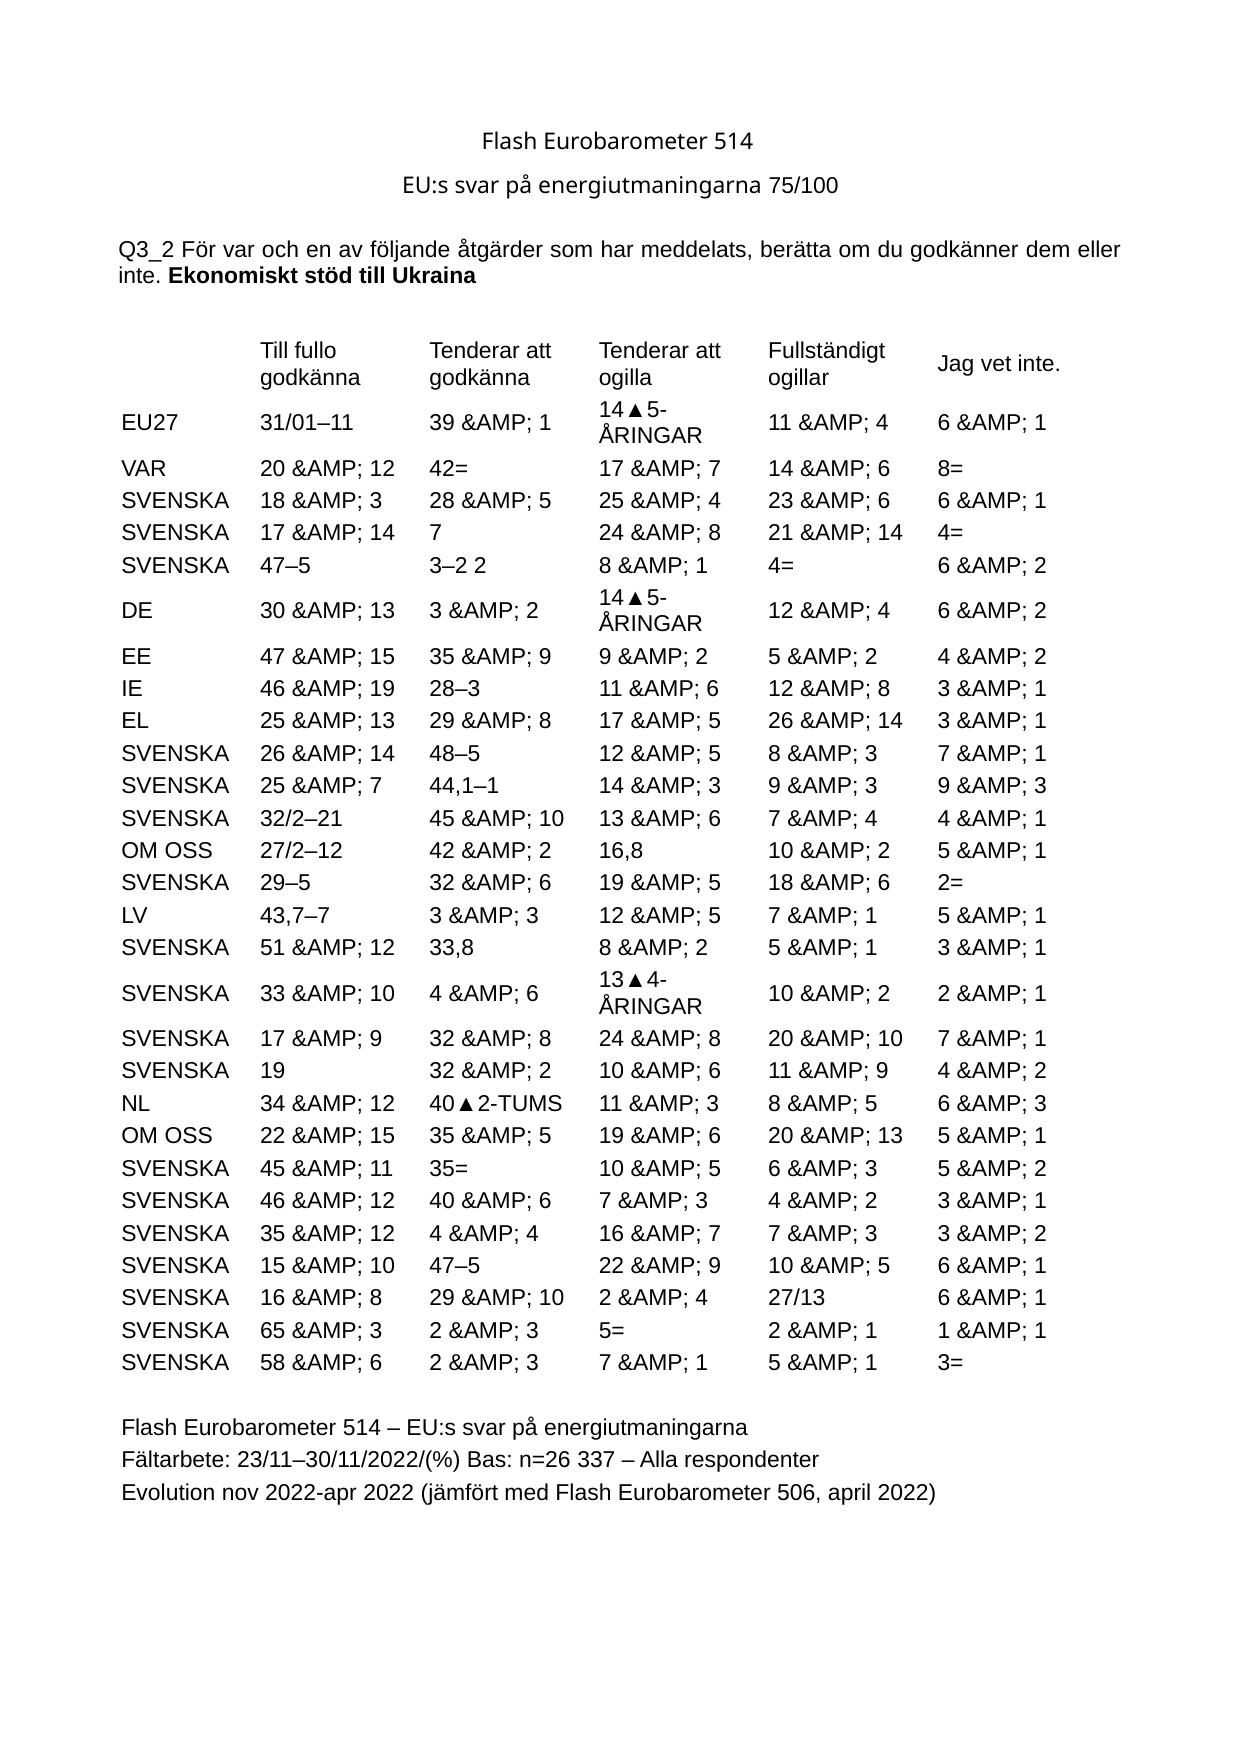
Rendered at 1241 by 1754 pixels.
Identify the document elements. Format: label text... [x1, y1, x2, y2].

table_cell 10 &AMP; 2 [765, 834, 934, 866]
table_cell 8 &AMP; 5 [765, 1087, 934, 1119]
table_cell 2 &AMP; 1 [934, 964, 1104, 1022]
table_cell 11 &AMP; 4 [765, 393, 934, 451]
table_cell 9 &AMP; 3 [765, 769, 934, 802]
table_cell 25 &AMP; 13 [257, 704, 426, 737]
table_cell 5= [596, 1314, 765, 1346]
table_cell 15 &AMP; 10 [257, 1249, 426, 1281]
table_cell 5 &AMP; 1 [934, 834, 1104, 866]
table_cell 44,1–1 [426, 769, 596, 802]
table_cell 32/2–21 [257, 802, 426, 834]
table_cell 3 &AMP; 1 [934, 1184, 1104, 1216]
table_cell LV [118, 899, 257, 931]
table_cell 6 &AMP; 3 [765, 1152, 934, 1184]
table_cell 10 &AMP; 5 [596, 1152, 765, 1184]
table_cell 34 &AMP; 12 [257, 1087, 426, 1119]
table_cell NL [118, 1087, 257, 1119]
table_cell 29 &AMP; 8 [426, 704, 596, 737]
table_cell SVENSKA [118, 737, 257, 769]
table_cell 14▲5-ÅRINGAR [596, 393, 765, 451]
table_cell 20 &AMP; 13 [765, 1119, 934, 1152]
table_cell 40 &AMP; 6 [426, 1184, 596, 1216]
table_cell 6 &AMP; 2 [934, 581, 1104, 639]
table_cell 3 &AMP; 2 [426, 581, 596, 639]
table_cell 29–5 [257, 866, 426, 899]
table_cell [118, 1379, 257, 1411]
table_cell 33,8 [426, 931, 596, 963]
table_cell 7 &AMP; 3 [596, 1184, 765, 1216]
table_cell 22 &AMP; 15 [257, 1119, 426, 1152]
table_cell 7 &AMP; 3 [765, 1216, 934, 1249]
table_cell 30 &AMP; 13 [257, 581, 426, 639]
table_cell 47–5 [426, 1249, 596, 1281]
table_cell 5 &AMP; 1 [934, 1119, 1104, 1152]
table_cell Fältarbete: 23/11–30/11/2022/(%) Bas: n=26 337 – Alla respondenter [118, 1443, 1104, 1476]
table_cell 28 &AMP; 5 [426, 484, 596, 516]
table_cell 3 &AMP; 1 [934, 931, 1104, 963]
table_cell 47–5 [257, 549, 426, 581]
table_cell SVENSKA [118, 1184, 257, 1216]
table_cell 35 &AMP; 12 [257, 1216, 426, 1249]
table_cell 20 &AMP; 10 [765, 1022, 934, 1054]
table_cell 1 &AMP; 1 [934, 1314, 1104, 1346]
table_cell 5 &AMP; 2 [765, 640, 934, 672]
table_cell 17 &AMP; 5 [596, 704, 765, 737]
table_cell 8 &AMP; 1 [596, 549, 765, 581]
table_cell 3 &AMP; 3 [426, 899, 596, 931]
table_cell 46 &AMP; 12 [257, 1184, 426, 1216]
table_cell 3= [934, 1346, 1104, 1378]
table_cell SVENSKA [118, 1055, 257, 1087]
table_header Tenderar att godkänna [426, 334, 596, 393]
table_cell 6 &AMP; 1 [934, 1281, 1104, 1314]
table_cell 18 &AMP; 6 [765, 866, 934, 899]
table_cell OM OSS [118, 1119, 257, 1152]
table_cell 17 &AMP; 14 [257, 516, 426, 549]
table_cell 2 &AMP; 4 [596, 1281, 765, 1314]
table_cell SVENSKA [118, 1281, 257, 1314]
table_cell 35 &AMP; 9 [426, 640, 596, 672]
table_cell 3 &AMP; 1 [934, 704, 1104, 737]
table_cell 21 &AMP; 14 [765, 516, 934, 549]
table_cell 39 &AMP; 1 [426, 393, 596, 451]
table_cell [596, 1379, 765, 1411]
table_cell 17 &AMP; 9 [257, 1022, 426, 1054]
table_cell SVENSKA [118, 931, 257, 963]
table_cell 31/01–11 [257, 393, 426, 451]
table_cell 5 &AMP; 1 [934, 899, 1104, 931]
table_cell 14▲5-ÅRINGAR [596, 581, 765, 639]
table_cell 8= [934, 451, 1104, 484]
table_cell SVENSKA [118, 769, 257, 802]
table_cell 28–3 [426, 672, 596, 704]
table_cell 19 [257, 1055, 426, 1087]
table_cell EU27 [118, 393, 257, 451]
table_cell 16 &AMP; 8 [257, 1281, 426, 1314]
table_cell 35= [426, 1152, 596, 1184]
table_cell Flash Eurobarometer 514 – EU:s svar på energiutmaningarna [118, 1411, 1104, 1443]
table_cell SVENSKA [118, 516, 257, 549]
table_cell 9 &AMP; 3 [934, 769, 1104, 802]
table_cell DE [118, 581, 257, 639]
table_cell SVENSKA [118, 1152, 257, 1184]
table_cell 7 &AMP; 1 [596, 1346, 765, 1378]
table_cell 27/2–12 [257, 834, 426, 866]
table_header [118, 334, 257, 393]
table_cell 5 &AMP; 1 [765, 931, 934, 963]
table_cell 33 &AMP; 10 [257, 964, 426, 1022]
table_cell 35 &AMP; 5 [426, 1119, 596, 1152]
table_cell 32 &AMP; 8 [426, 1022, 596, 1054]
table_cell 42= [426, 451, 596, 484]
table_cell 20 &AMP; 12 [257, 451, 426, 484]
table_cell 43,7–7 [257, 899, 426, 931]
table_cell 6 &AMP; 1 [934, 484, 1104, 516]
table_cell 4= [934, 516, 1104, 549]
table_cell SVENSKA [118, 964, 257, 1022]
table_cell 22 &AMP; 9 [596, 1249, 765, 1281]
table_header Tenderar att ogilla [596, 334, 765, 393]
table_cell 11 &AMP; 6 [596, 672, 765, 704]
table_cell 45 &AMP; 11 [257, 1152, 426, 1184]
table_cell 10 &AMP; 2 [765, 964, 934, 1022]
table_cell 26 &AMP; 14 [765, 704, 934, 737]
table_cell 4 &AMP; 2 [765, 1184, 934, 1216]
table_cell 24 &AMP; 8 [596, 516, 765, 549]
table_header Jag vet inte. [934, 334, 1104, 393]
table_cell 23 &AMP; 6 [765, 484, 934, 516]
table_cell 7 &AMP; 1 [765, 899, 934, 931]
table_cell 16 &AMP; 7 [596, 1216, 765, 1249]
table_cell 26 &AMP; 14 [257, 737, 426, 769]
table_cell SVENSKA [118, 1249, 257, 1281]
table_cell SVENSKA [118, 484, 257, 516]
table_cell 25 &AMP; 7 [257, 769, 426, 802]
table_cell 3 &AMP; 2 [934, 1216, 1104, 1249]
table_cell 48–5 [426, 737, 596, 769]
table_cell [257, 1379, 426, 1411]
table_cell Evolution nov 2022-apr 2022 (jämfört med Flash Eurobarometer 506, april 2022) [118, 1476, 1104, 1508]
table_cell 4 &AMP; 6 [426, 964, 596, 1022]
table_cell SVENSKA [118, 549, 257, 581]
table_cell 9 &AMP; 2 [596, 640, 765, 672]
table_cell 12 &AMP; 5 [596, 737, 765, 769]
table_cell 2 &AMP; 3 [426, 1346, 596, 1378]
table_cell 19 &AMP; 5 [596, 866, 765, 899]
table_cell 7 [426, 516, 596, 549]
table_cell 11 &AMP; 9 [765, 1055, 934, 1087]
table_cell 13▲4-ÅRINGAR [596, 964, 765, 1022]
table_cell 7 &AMP; 1 [934, 1022, 1104, 1054]
table_cell SVENSKA [118, 1346, 257, 1378]
table_cell 6 &AMP; 2 [934, 549, 1104, 581]
table_cell SVENSKA [118, 1314, 257, 1346]
table_cell 5 &AMP; 1 [765, 1346, 934, 1378]
table_cell 51 &AMP; 12 [257, 931, 426, 963]
table_cell VAR [118, 451, 257, 484]
table_cell 58 &AMP; 6 [257, 1346, 426, 1378]
table_cell 4 &AMP; 1 [934, 802, 1104, 834]
table_cell [426, 1379, 596, 1411]
table_cell OM OSS [118, 834, 257, 866]
table_cell 4= [765, 549, 934, 581]
table_cell 45 &AMP; 10 [426, 802, 596, 834]
table_cell IE [118, 672, 257, 704]
table_cell 6 &AMP; 3 [934, 1087, 1104, 1119]
table_cell 14 &AMP; 3 [596, 769, 765, 802]
table_cell 17 &AMP; 7 [596, 451, 765, 484]
table_cell SVENSKA [118, 1022, 257, 1054]
table_cell 19 &AMP; 6 [596, 1119, 765, 1152]
table_cell EE [118, 640, 257, 672]
table_cell 8 &AMP; 2 [596, 931, 765, 963]
table_cell 4 &AMP; 2 [934, 640, 1104, 672]
table_cell 4 &AMP; 2 [934, 1055, 1104, 1087]
table_cell SVENSKA [118, 802, 257, 834]
table_cell 4 &AMP; 4 [426, 1216, 596, 1249]
table_cell 3–2 2 [426, 549, 596, 581]
table_cell 10 &AMP; 5 [765, 1249, 934, 1281]
table_cell EL [118, 704, 257, 737]
table_cell 3 &AMP; 1 [934, 672, 1104, 704]
table_header Fullständigt ogillar [765, 334, 934, 393]
table_cell 65 &AMP; 3 [257, 1314, 426, 1346]
table_cell 12 &AMP; 5 [596, 899, 765, 931]
table_cell 6 &AMP; 1 [934, 393, 1104, 451]
table_cell 12 &AMP; 4 [765, 581, 934, 639]
table_cell 16,8 [596, 834, 765, 866]
table_cell 12 &AMP; 8 [765, 672, 934, 704]
table_cell 5 &AMP; 2 [934, 1152, 1104, 1184]
table_header Till fullo godkänna [257, 334, 426, 393]
table_cell 2= [934, 866, 1104, 899]
table_cell SVENSKA [118, 1216, 257, 1249]
table_cell 6 &AMP; 1 [934, 1249, 1104, 1281]
table_cell 29 &AMP; 10 [426, 1281, 596, 1314]
table_cell 18 &AMP; 3 [257, 484, 426, 516]
table_cell 27/13 [765, 1281, 934, 1314]
table_cell SVENSKA [118, 866, 257, 899]
table_cell 13 &AMP; 6 [596, 802, 765, 834]
table_cell 32 &AMP; 6 [426, 866, 596, 899]
text Q3_2 För var och en av följande åtgärder som har meddelats, berätta om du godkänner dem eller inte. Ekonomiskt stöd till Ukraina [118, 236, 1122, 289]
table_cell 32 &AMP; 2 [426, 1055, 596, 1087]
table_cell 2 &AMP; 1 [765, 1314, 934, 1346]
table_cell 11 &AMP; 3 [596, 1087, 765, 1119]
table_cell 40▲2-TUMS [426, 1087, 596, 1119]
table_cell [765, 1379, 934, 1411]
table_cell 47 &AMP; 15 [257, 640, 426, 672]
table_cell 7 &AMP; 4 [765, 802, 934, 834]
table_cell 24 &AMP; 8 [596, 1022, 765, 1054]
table_cell 46 &AMP; 19 [257, 672, 426, 704]
table_cell 25 &AMP; 4 [596, 484, 765, 516]
table_cell [934, 1379, 1104, 1411]
table_cell 42 &AMP; 2 [426, 834, 596, 866]
table_cell 7 &AMP; 1 [934, 737, 1104, 769]
table_cell 2 &AMP; 3 [426, 1314, 596, 1346]
table_cell 14 &AMP; 6 [765, 451, 934, 484]
table_cell 8 &AMP; 3 [765, 737, 934, 769]
table_cell 10 &AMP; 6 [596, 1055, 765, 1087]
